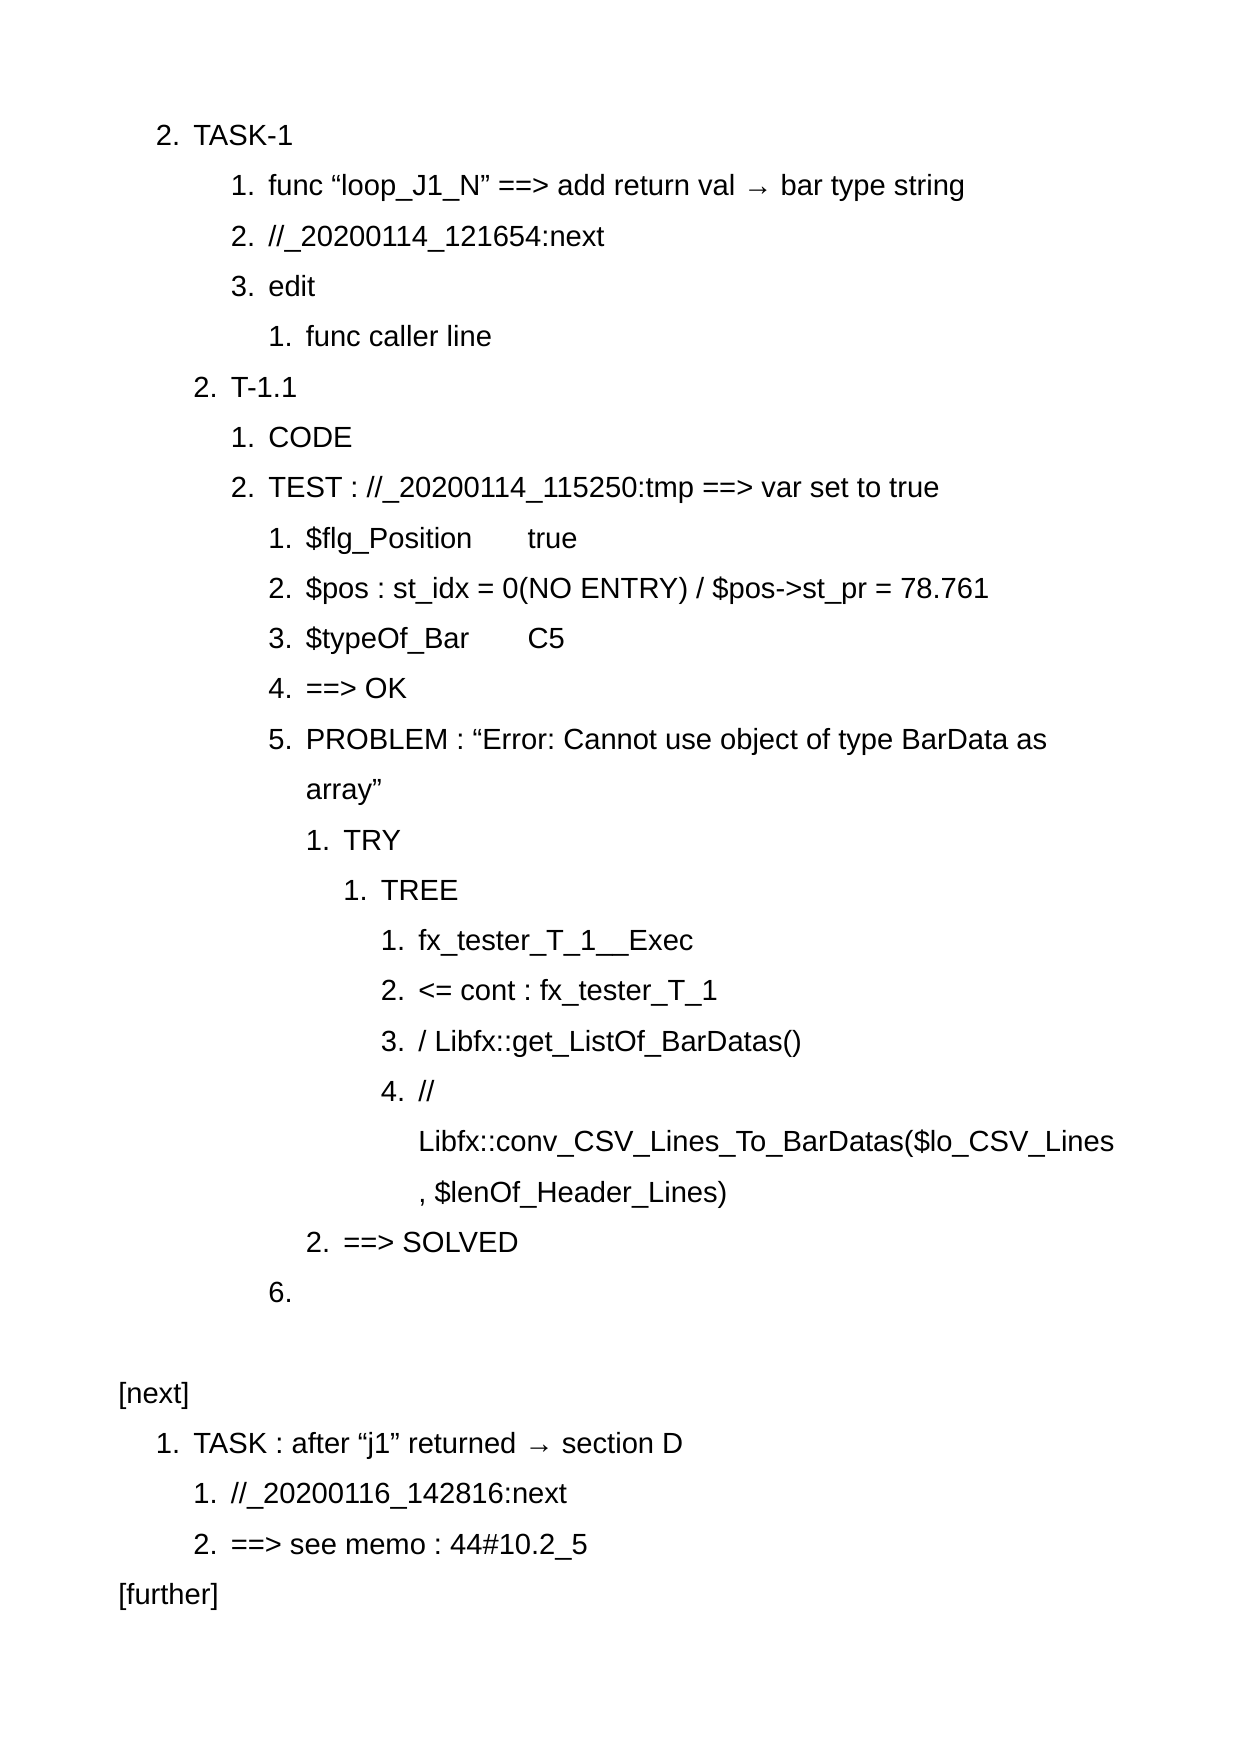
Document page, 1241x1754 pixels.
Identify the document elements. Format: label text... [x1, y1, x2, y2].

list //_20200114_121654:next [231, 219, 1122, 252]
list func “loop_J1_N” ==> add return val → bar type string [231, 168, 1122, 202]
list ==> SOLVED [306, 1225, 1122, 1258]
list $flg_Position true [268, 521, 1122, 554]
list //_20200116_142816:next [193, 1477, 1122, 1510]
list $pos : st_idx = 0(NO ENTRY) / $pos->st_pr = 78.761 [268, 571, 1122, 604]
list func caller line [268, 319, 1122, 353]
list <= cont : fx_tester_T_1 [381, 973, 1122, 1007]
list TREE [343, 873, 1122, 906]
text [further] [118, 1577, 1122, 1611]
list TEST : //_20200114_115250:tmp ==> var set to true [231, 470, 1122, 504]
list $typeOf_Bar C5 [268, 621, 1122, 655]
list / Libfx::get_ListOf_BarDatas() [381, 1024, 1122, 1057]
list T-1.1 [193, 370, 1122, 403]
list PROBLEM : “Error: Cannot use object of type BarData as array” [268, 722, 1122, 806]
list edit [231, 269, 1122, 303]
list // Libfx::conv_CSV_Lines_To_BarDatas($lo_CSV_Lines, $lenOf_Header_Lines) [381, 1074, 1122, 1208]
list fx_tester_T_1__Exec [381, 923, 1122, 957]
list ==> OK [268, 672, 1122, 705]
list TRY [306, 822, 1122, 856]
list CODE [231, 420, 1122, 453]
list TASK-1 [156, 118, 1122, 152]
list ==> see memo : 44#10.2_5 [193, 1527, 1122, 1560]
list TASK : after “j1” returned → section D [156, 1426, 1122, 1460]
text [next] [118, 1376, 1122, 1409]
